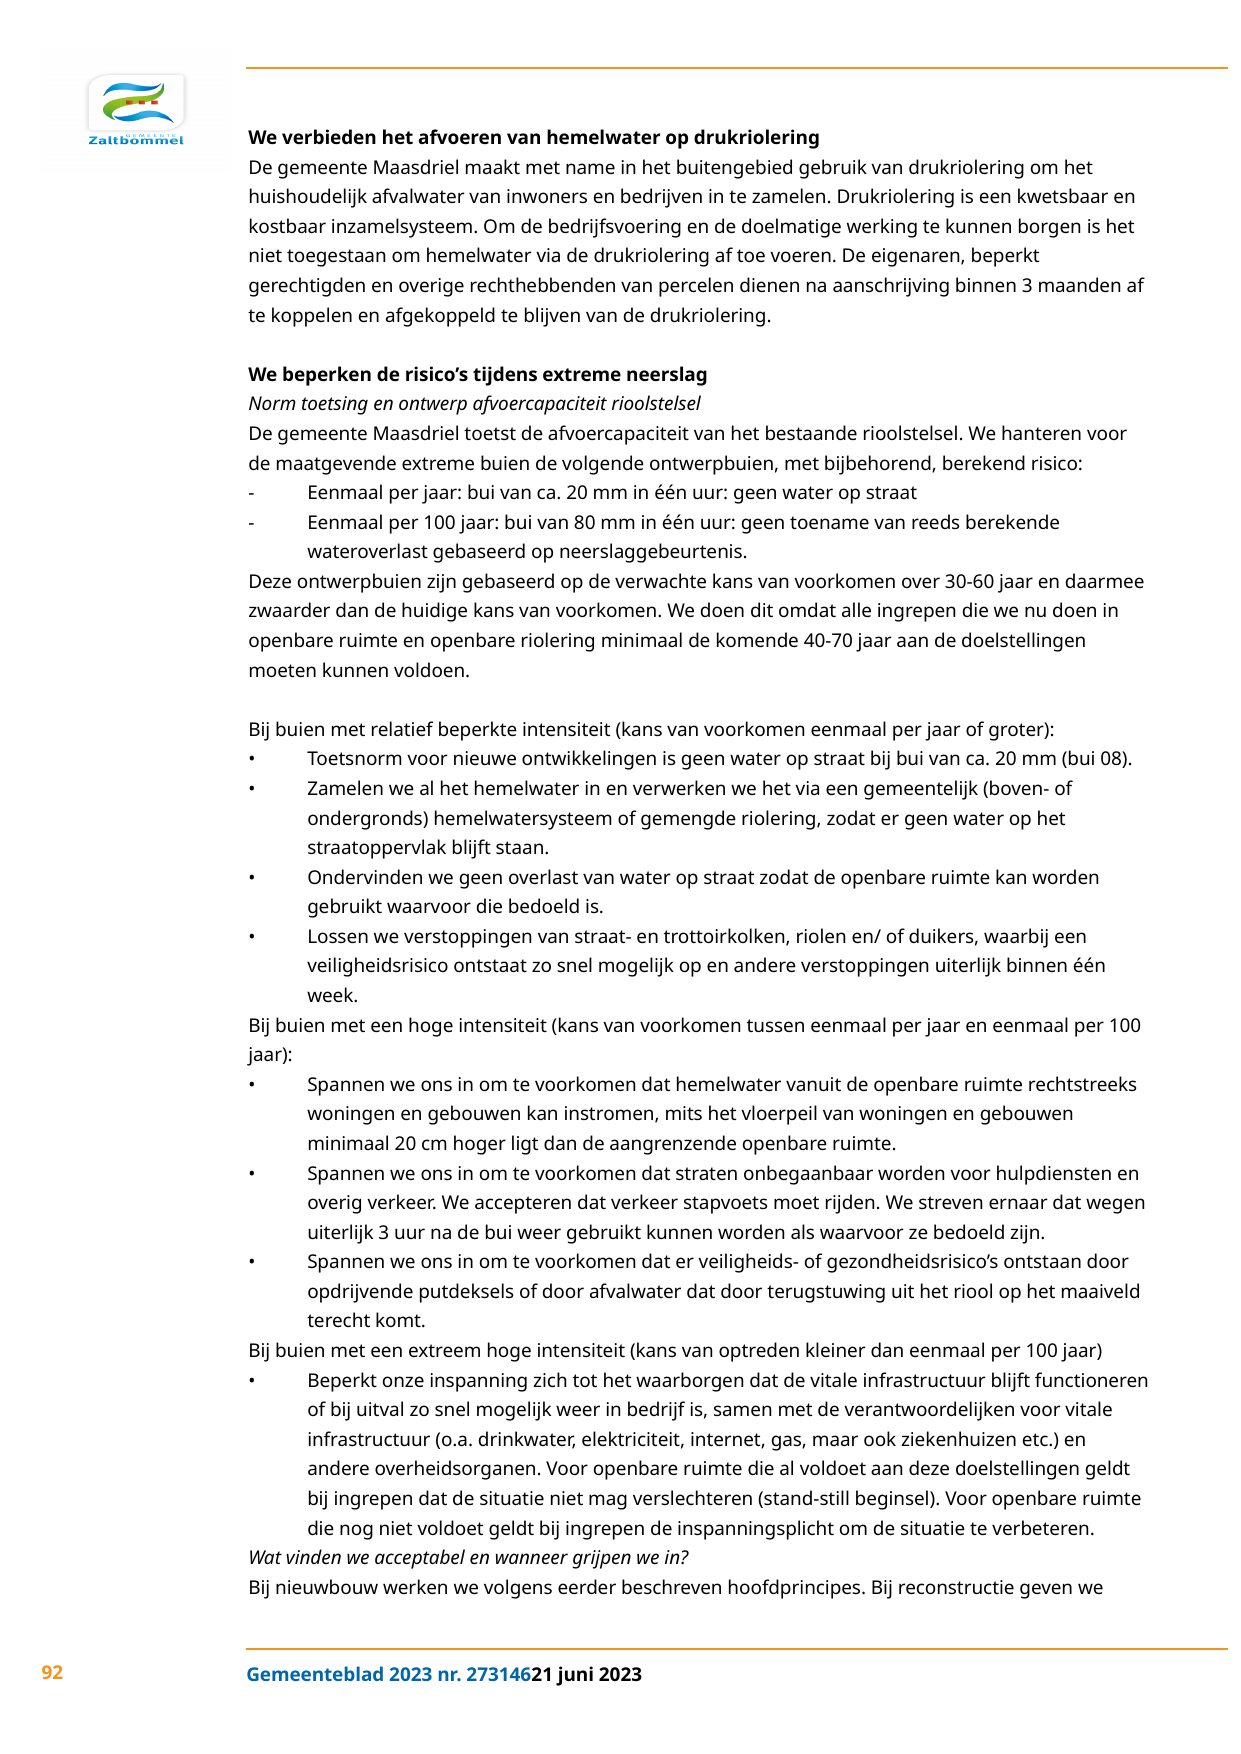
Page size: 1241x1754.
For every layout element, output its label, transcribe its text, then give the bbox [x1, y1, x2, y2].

text Bij buien met een hoge intensiteit (kans van voorkomen tussen eenmaal per jaar en eenmaal per 100 jaar): [248, 1012, 1152, 1067]
text We verbieden het afvoeren van hemelwater op drukriolering [248, 124, 1152, 150]
list Spannen we ons in om te voorkomen dat straten onbegaanbaar worden voor hulpdiensten en overig verkeer. We accepteren dat verkeer stapvoets moet rijden. We streven ernaar dat wegen uiterlijk 3 uur na de bui weer gebruikt kunnen worden als waarvoor ze bedoeld zijn. [248, 1160, 1152, 1245]
text Bij nieuwbouw werken we volgens eerder beschreven hoofdprincipes. Bij reconstructie geven we [248, 1574, 1152, 1600]
text De gemeente Maasdriel maakt met name in het buitengebied gebruik van drukriolering om het huishoudelijk afvalwater van inwoners en bedrijven in te zamelen. Drukriolering is een kwetsbaar en kostbaar inzamelsysteem. Om de bedrijfsvoering en de doelmatige werking te kunnen borgen is het niet toegestaan om hemelwater via de drukriolering af toe voeren. De eigenaren, beperkt gerechtigden en overige rechthebbenden van percelen dienen na aanschrijving binnen 3 maanden af te koppelen en afgekoppeld te blijven van de drukriolering. [248, 154, 1152, 328]
text Wat vinden we acceptabel en wanneer grijpen we in? [248, 1544, 1152, 1570]
text Bij buien met een extreem hoge intensiteit (kans van optreden kleiner dan eenmaal per 100 jaar) [248, 1337, 1152, 1363]
list Eenmaal per jaar: bui van ca. 20 mm in één uur: geen water op straat [248, 479, 1152, 505]
list Toetsnorm voor nieuwe ontwikkelingen is geen water op straat bij bui van ca. 20 mm (bui 08). [248, 746, 1152, 771]
text De gemeente Maasdriel toetst de afvoercapaciteit van het bestaande rioolstelsel. We hanteren voor de maatgevende extreme buien de volgende ontwerpbuien, met bijbehorend, berekend risico: [248, 420, 1152, 476]
list Spannen we ons in om te voorkomen dat er veiligheids- of gezondheidsrisico’s ontstaan door opdrijvende putdeksels of door afvalwater dat door terugstuwing uit het riool op het maaiveld terecht komt. [248, 1248, 1152, 1333]
text Bij buien met relatief beperkte intensiteit (kans van voorkomen eenmaal per jaar of groter): [248, 716, 1152, 742]
text Norm toetsing en ontwerp afvoercapaciteit rioolstelsel [248, 391, 1152, 416]
picture [41, 47, 231, 172]
list Lossen we verstoppingen van straat- en trottoirkolken, riolen en/ of duikers, waarbij een veiligheidsrisico ontstaat zo snel mogelijk op en andere verstoppingen uiterlijk binnen één week. [248, 923, 1152, 1008]
text We beperken de risico’s tijdens extreme neerslag [248, 361, 1152, 387]
list Zamelen we al het hemelwater in en verwerken we het via een gemeentelijk (boven- of ondergronds) hemelwatersysteem of gemengde riolering, zodat er geen water op het straatoppervlak blijft staan. [248, 775, 1152, 860]
list Spannen we ons in om te voorkomen dat hemelwater vanuit de openbare ruimte rechtstreeks woningen en gebouwen kan instromen, mits het vloerpeil van woningen en gebouwen minimaal 20 cm hoger ligt dan de aangrenzende openbare ruimte. [248, 1071, 1152, 1156]
list Ondervinden we geen overlast van water op straat zodat de openbare ruimte kan worden gebruikt waarvoor die bedoeld is. [248, 864, 1152, 919]
list Eenmaal per 100 jaar: bui van 80 mm in één uur: geen toename van reeds berekende wateroverlast gebaseerd op neerslaggebeurtenis. [248, 509, 1152, 564]
text Deze ontwerpbuien zijn gebaseerd op de verwachte kans van voorkomen over 30-60 jaar en daarmee zwaarder dan de huidige kans van voorkomen. We doen dit omdat alle ingrepen die we nu doen in openbare ruimte en openbare riolering minimaal de komende 40-70 jaar aan de doelstellingen moeten kunnen voldoen. [248, 568, 1152, 683]
list Beperkt onze inspanning zich tot het waarborgen dat de vitale infrastructuur blijft functioneren of bij uitval zo snel mogelijk weer in bedrijf is, samen met de verantwoordelijken voor vitale infrastructuur (o.a. drinkwater, elektriciteit, internet, gas, maar ook ziekenhuizen etc.) en andere overheidsorganen. Voor openbare ruimte die al voldoet aan deze doelstellingen geldt bij ingrepen dat de situatie niet mag verslechteren (stand-still beginsel). Voor openbare ruimte die nog niet voldoet geldt bij ingrepen de inspanningsplicht om de situatie te verbeteren. [248, 1367, 1152, 1541]
